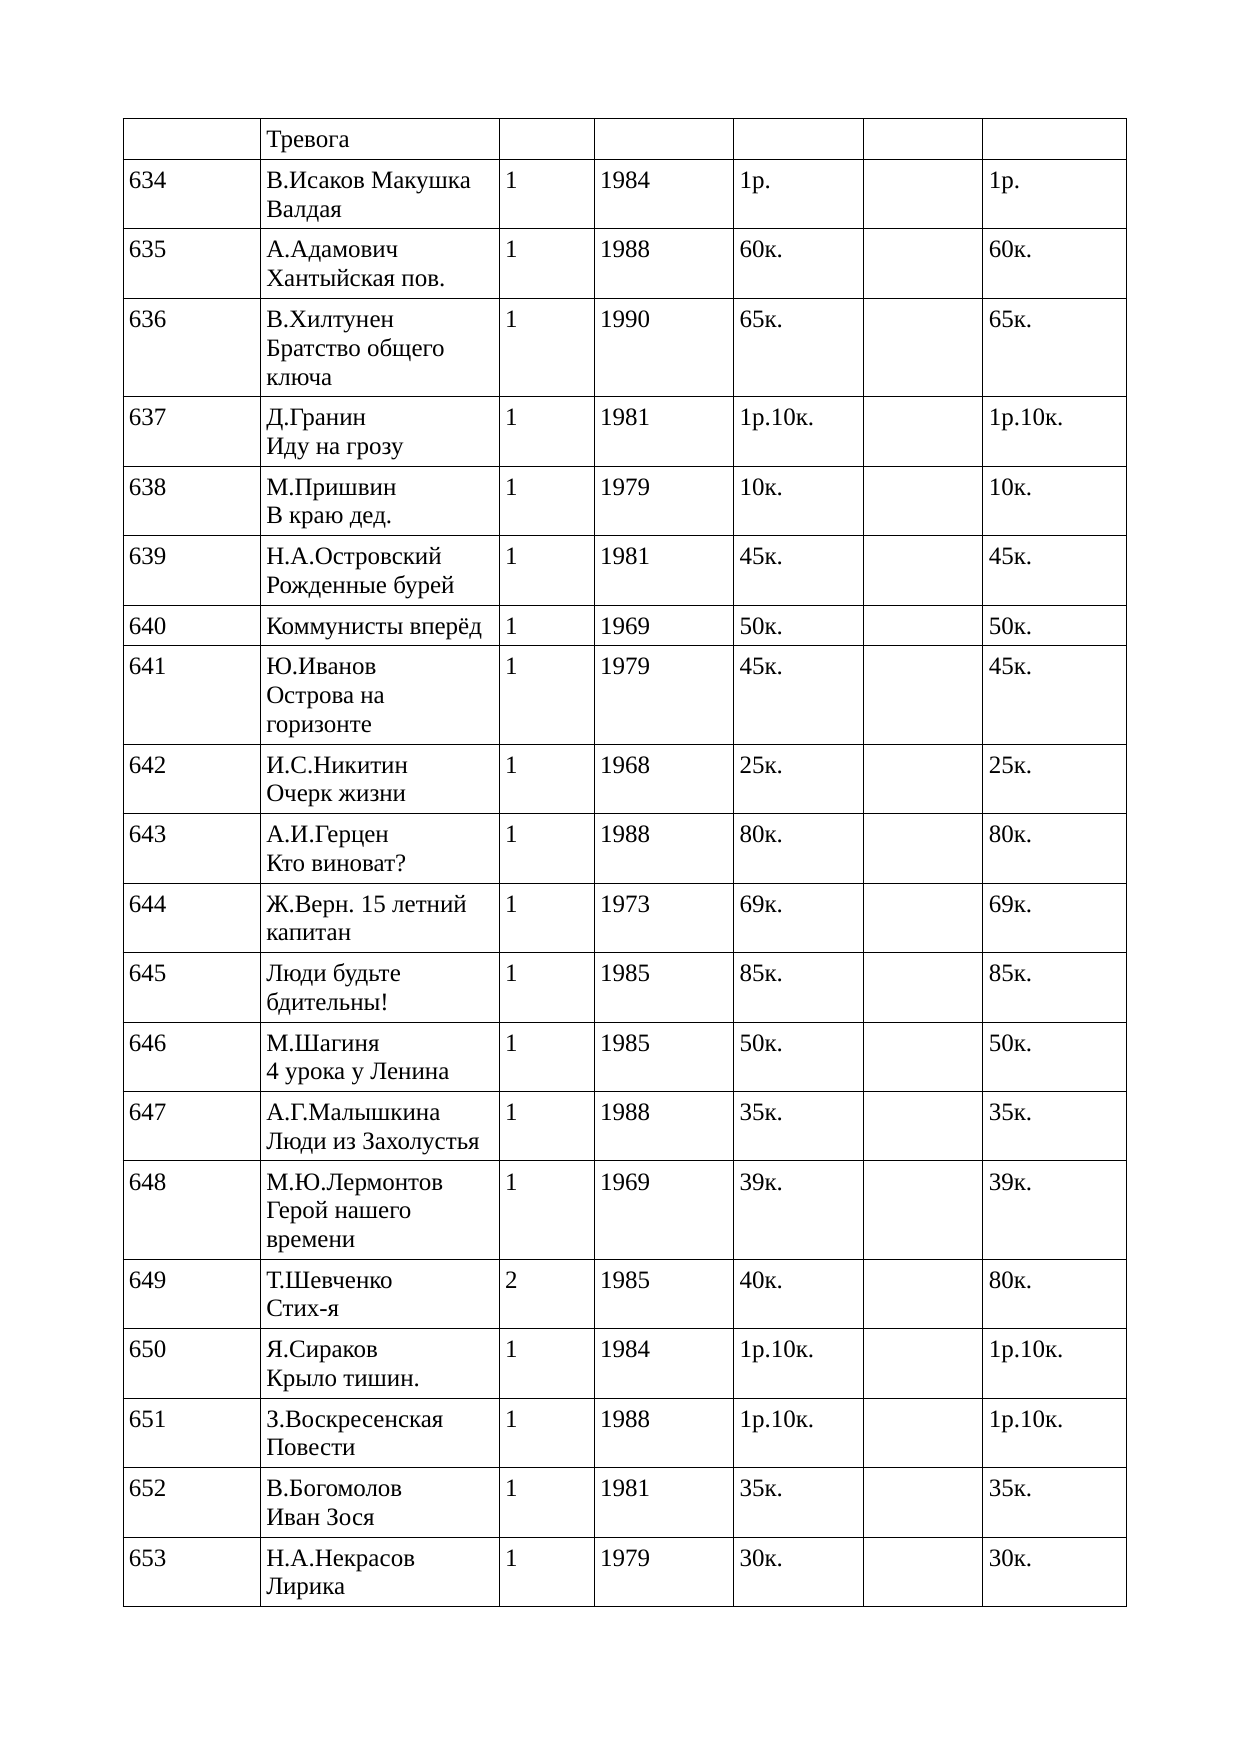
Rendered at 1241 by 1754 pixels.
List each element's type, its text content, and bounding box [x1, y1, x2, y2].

table_cell [983, 119, 1126, 159]
table_cell Тревога [261, 119, 499, 159]
table_cell 35к. [734, 1468, 863, 1536]
table_cell 653 [124, 1538, 260, 1606]
table_cell 1984 [595, 160, 733, 228]
table_cell 652 [124, 1468, 260, 1536]
table_cell Ю.Иванов Острова на горизонте [261, 646, 499, 743]
table_cell А.И.Герцен Кто виноват? [261, 814, 499, 882]
table_cell 35к. [983, 1092, 1126, 1160]
table_cell 1 [500, 1092, 594, 1160]
table_cell [864, 299, 982, 396]
table_cell 635 [124, 229, 260, 298]
table_cell 1р.10к. [983, 397, 1126, 466]
table_cell [864, 1329, 982, 1397]
table_cell 1985 [595, 953, 733, 1021]
table_cell 647 [124, 1092, 260, 1160]
table_cell 1 [500, 467, 594, 535]
table_cell М.Шагиня 4 урока у Ленина [261, 1023, 499, 1091]
table_cell 1981 [595, 1468, 733, 1536]
table_cell М.Пришвин В краю дед. [261, 467, 499, 535]
table_cell 1 [500, 1329, 594, 1397]
table_cell 2 [500, 1260, 594, 1328]
table_cell 30к. [734, 1538, 863, 1606]
table_cell 1 [500, 646, 594, 743]
table_cell 1969 [595, 1161, 733, 1258]
table_cell 1973 [595, 884, 733, 952]
table_cell 648 [124, 1161, 260, 1258]
table_cell Т.Шевченко Стих-я [261, 1260, 499, 1328]
table_cell [864, 1092, 982, 1160]
table_cell [500, 119, 594, 159]
table_cell Коммунисты вперёд [261, 606, 499, 645]
table_cell 1984 [595, 1329, 733, 1397]
table_cell 50к. [734, 606, 863, 645]
table_cell 651 [124, 1399, 260, 1467]
table_cell 646 [124, 1023, 260, 1091]
table_cell [864, 745, 982, 813]
table_cell 1988 [595, 229, 733, 298]
table_cell 1969 [595, 606, 733, 645]
table_cell [864, 1023, 982, 1091]
table_cell [864, 397, 982, 466]
table_cell 1979 [595, 467, 733, 535]
table_cell [595, 119, 733, 159]
table_cell 1 [500, 1023, 594, 1091]
table_cell А.Г.Малышкина Люди из Захолустья [261, 1092, 499, 1160]
table_cell 1 [500, 160, 594, 228]
table_cell [864, 953, 982, 1021]
table_cell 1 [500, 884, 594, 952]
table_cell 1р. [734, 160, 863, 228]
table_cell 1 [500, 814, 594, 882]
table_cell 39к. [983, 1161, 1126, 1258]
table_cell 649 [124, 1260, 260, 1328]
table_cell 634 [124, 160, 260, 228]
table_cell 85к. [983, 953, 1126, 1021]
table_cell 1988 [595, 1092, 733, 1160]
table_cell В.Хилтунен Братство общего ключа [261, 299, 499, 396]
table_cell 60к. [734, 229, 863, 298]
table_cell [864, 814, 982, 882]
table_cell [864, 606, 982, 645]
table_cell 645 [124, 953, 260, 1021]
table_cell 80к. [983, 1260, 1126, 1328]
table_cell 80к. [734, 814, 863, 882]
table_cell 650 [124, 1329, 260, 1397]
table_cell 1968 [595, 745, 733, 813]
table_cell 25к. [734, 745, 863, 813]
table_cell 45к. [734, 536, 863, 604]
table_cell Д.Гранин Иду на грозу [261, 397, 499, 466]
table_cell 30к. [983, 1538, 1126, 1606]
table_cell 1р.10к. [734, 397, 863, 466]
table_cell [864, 119, 982, 159]
table_cell 1 [500, 1538, 594, 1606]
table_cell 65к. [734, 299, 863, 396]
table_cell 1985 [595, 1023, 733, 1091]
table_cell 1 [500, 1161, 594, 1258]
table_cell 10к. [734, 467, 863, 535]
table_cell [864, 884, 982, 952]
table_cell 1р. [983, 160, 1126, 228]
table_cell 640 [124, 606, 260, 645]
table_cell Н.А.Некрасов Лирика [261, 1538, 499, 1606]
table_cell 35к. [983, 1468, 1126, 1536]
table_cell 1985 [595, 1260, 733, 1328]
table_cell 643 [124, 814, 260, 882]
table_cell [124, 119, 260, 159]
table_cell 10к. [983, 467, 1126, 535]
table_cell 1988 [595, 814, 733, 882]
table_cell [864, 1538, 982, 1606]
table_cell 50к. [983, 1023, 1126, 1091]
table_cell [864, 1161, 982, 1258]
table_cell 641 [124, 646, 260, 743]
table_cell 1р.10к. [734, 1399, 863, 1467]
table_cell [864, 229, 982, 298]
table_cell 85к. [734, 953, 863, 1021]
table_cell Ж.Верн. 15 летний капитан [261, 884, 499, 952]
table_cell 69к. [734, 884, 863, 952]
table_cell 50к. [983, 606, 1126, 645]
table_cell 638 [124, 467, 260, 535]
table_cell [864, 160, 982, 228]
table_cell 1979 [595, 1538, 733, 1606]
table_cell 1979 [595, 646, 733, 743]
table_cell 65к. [983, 299, 1126, 396]
table_cell 642 [124, 745, 260, 813]
table_cell 1р.10к. [983, 1399, 1126, 1467]
table_cell 45к. [983, 536, 1126, 604]
table_cell 45к. [734, 646, 863, 743]
table_cell 1981 [595, 397, 733, 466]
table_cell 80к. [983, 814, 1126, 882]
table_cell Н.А.Островский Рожденные бурей [261, 536, 499, 604]
table_cell 644 [124, 884, 260, 952]
table_cell 50к. [734, 1023, 863, 1091]
table_cell [864, 1260, 982, 1328]
table_cell И.С.Никитин Очерк жизни [261, 745, 499, 813]
table_cell 1 [500, 229, 594, 298]
table_cell [864, 536, 982, 604]
table_cell Я.Сираков Крыло тишин. [261, 1329, 499, 1397]
table_cell 1 [500, 606, 594, 645]
table_cell [864, 467, 982, 535]
table_cell 1 [500, 1399, 594, 1467]
table_cell [864, 1399, 982, 1467]
table_cell 637 [124, 397, 260, 466]
table_cell В.Богомолов Иван Зося [261, 1468, 499, 1536]
table_cell 1р.10к. [734, 1329, 863, 1397]
table_cell 1 [500, 397, 594, 466]
table_cell А.Адамович Хантыйская пов. [261, 229, 499, 298]
table_cell 40к. [734, 1260, 863, 1328]
table_cell 39к. [734, 1161, 863, 1258]
table_cell 1 [500, 536, 594, 604]
table_cell 25к. [983, 745, 1126, 813]
table_cell 1 [500, 1468, 594, 1536]
table_cell 639 [124, 536, 260, 604]
table_cell В.Исаков Макушка Валдая [261, 160, 499, 228]
table_cell 636 [124, 299, 260, 396]
table_cell 1 [500, 299, 594, 396]
table_cell [734, 119, 863, 159]
table_cell 1990 [595, 299, 733, 396]
table_cell З.Воскресенская Повести [261, 1399, 499, 1467]
table_cell 60к. [983, 229, 1126, 298]
table_cell 69к. [983, 884, 1126, 952]
table_cell 1988 [595, 1399, 733, 1467]
table_cell М.Ю.Лермонтов Герой нашего времени [261, 1161, 499, 1258]
table_cell 35к. [734, 1092, 863, 1160]
table_cell [864, 646, 982, 743]
table_cell 1 [500, 745, 594, 813]
table_cell 1981 [595, 536, 733, 604]
table_cell Люди будьте бдительны! [261, 953, 499, 1021]
table_cell 1р.10к. [983, 1329, 1126, 1397]
table_cell [864, 1468, 982, 1536]
table_cell 1 [500, 953, 594, 1021]
table_cell 45к. [983, 646, 1126, 743]
